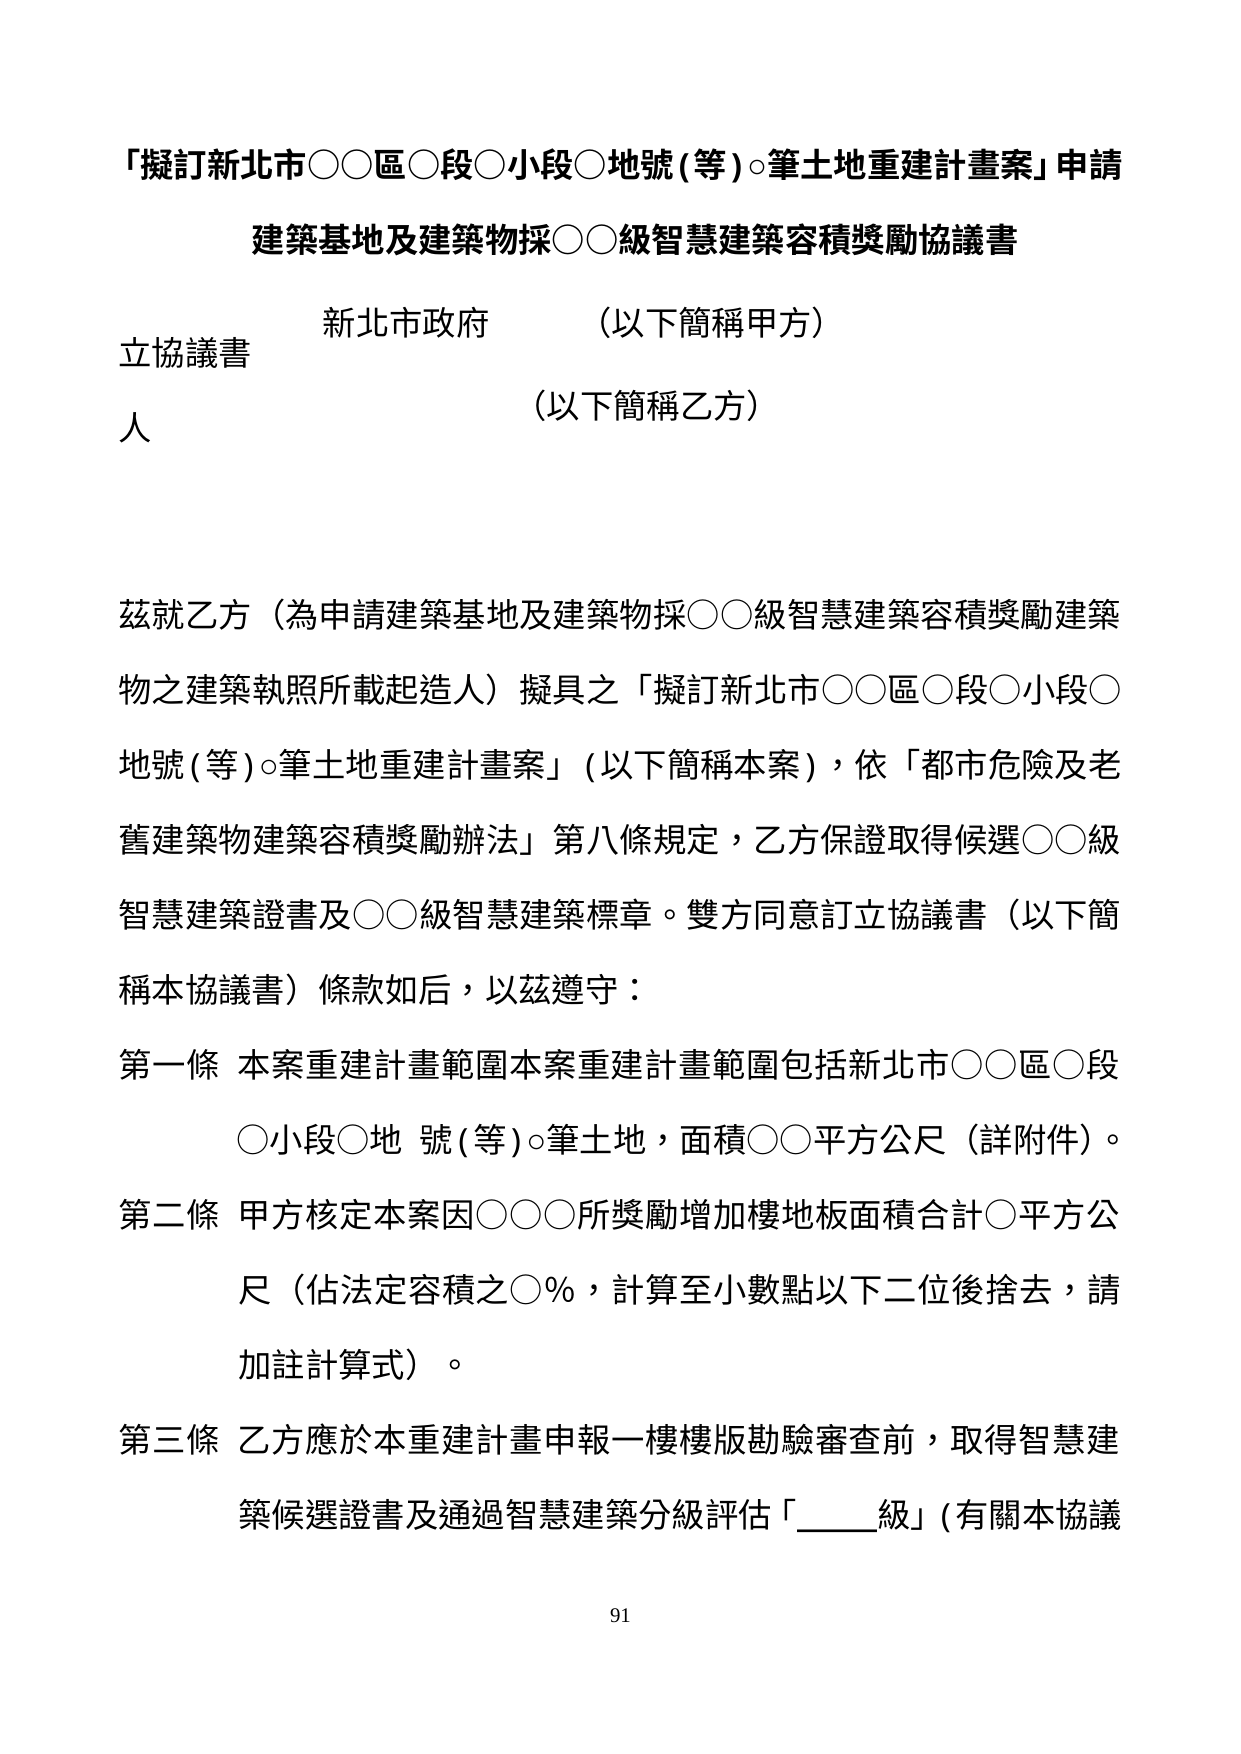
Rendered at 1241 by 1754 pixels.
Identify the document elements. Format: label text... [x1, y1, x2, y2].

text 第二條 甲方核定本案因○○○所獎勵增加樓地板面積合計○平方公尺（佔法定容積之○％，計算至小數點以下二位後捨去，請加註計算式）。 [118, 1176, 1122, 1401]
text 立協議書人 [118, 294, 1122, 463]
text 新北市政府 （以下簡稱甲方） [322, 302, 1073, 344]
text 「擬訂新北市○○區○段○小段○地號(等)○筆土地重建計畫案」申請建築基地及建築物採○○級智慧建築容積獎勵協議書 [118, 126, 1122, 276]
text 第三條 乙方應於本重建計畫申報一樓樓版勘驗審查前，取得智慧建築候選證書及通過智慧建築分級評估「____級」(有關本協議 [118, 1401, 1122, 1551]
text （以下簡稱乙方） [322, 385, 1073, 427]
text 茲就乙方（為申請建築基地及建築物採○○級智慧建築容積獎勵建築物之建築執照所載起造人）擬具之「擬訂新北市○○區○段○小段○地號(等)○筆土地重建計畫案」(以下簡稱本案)，依「都市危險及老舊建築物建築容積獎勵辦法」第八條規定，乙方保證取得候選○○級智慧建築證書及○○級智慧建築標章。雙方同意訂立協議書（以下簡稱本協議書）條款如后，以茲遵守： [118, 576, 1122, 1026]
text 第一條 本案重建計畫範圍本案重建計畫範圍包括新北市○○區○段○小段○地 號(等)○筆土地，面積○○平方公尺（詳附件）。 [118, 1026, 1122, 1176]
